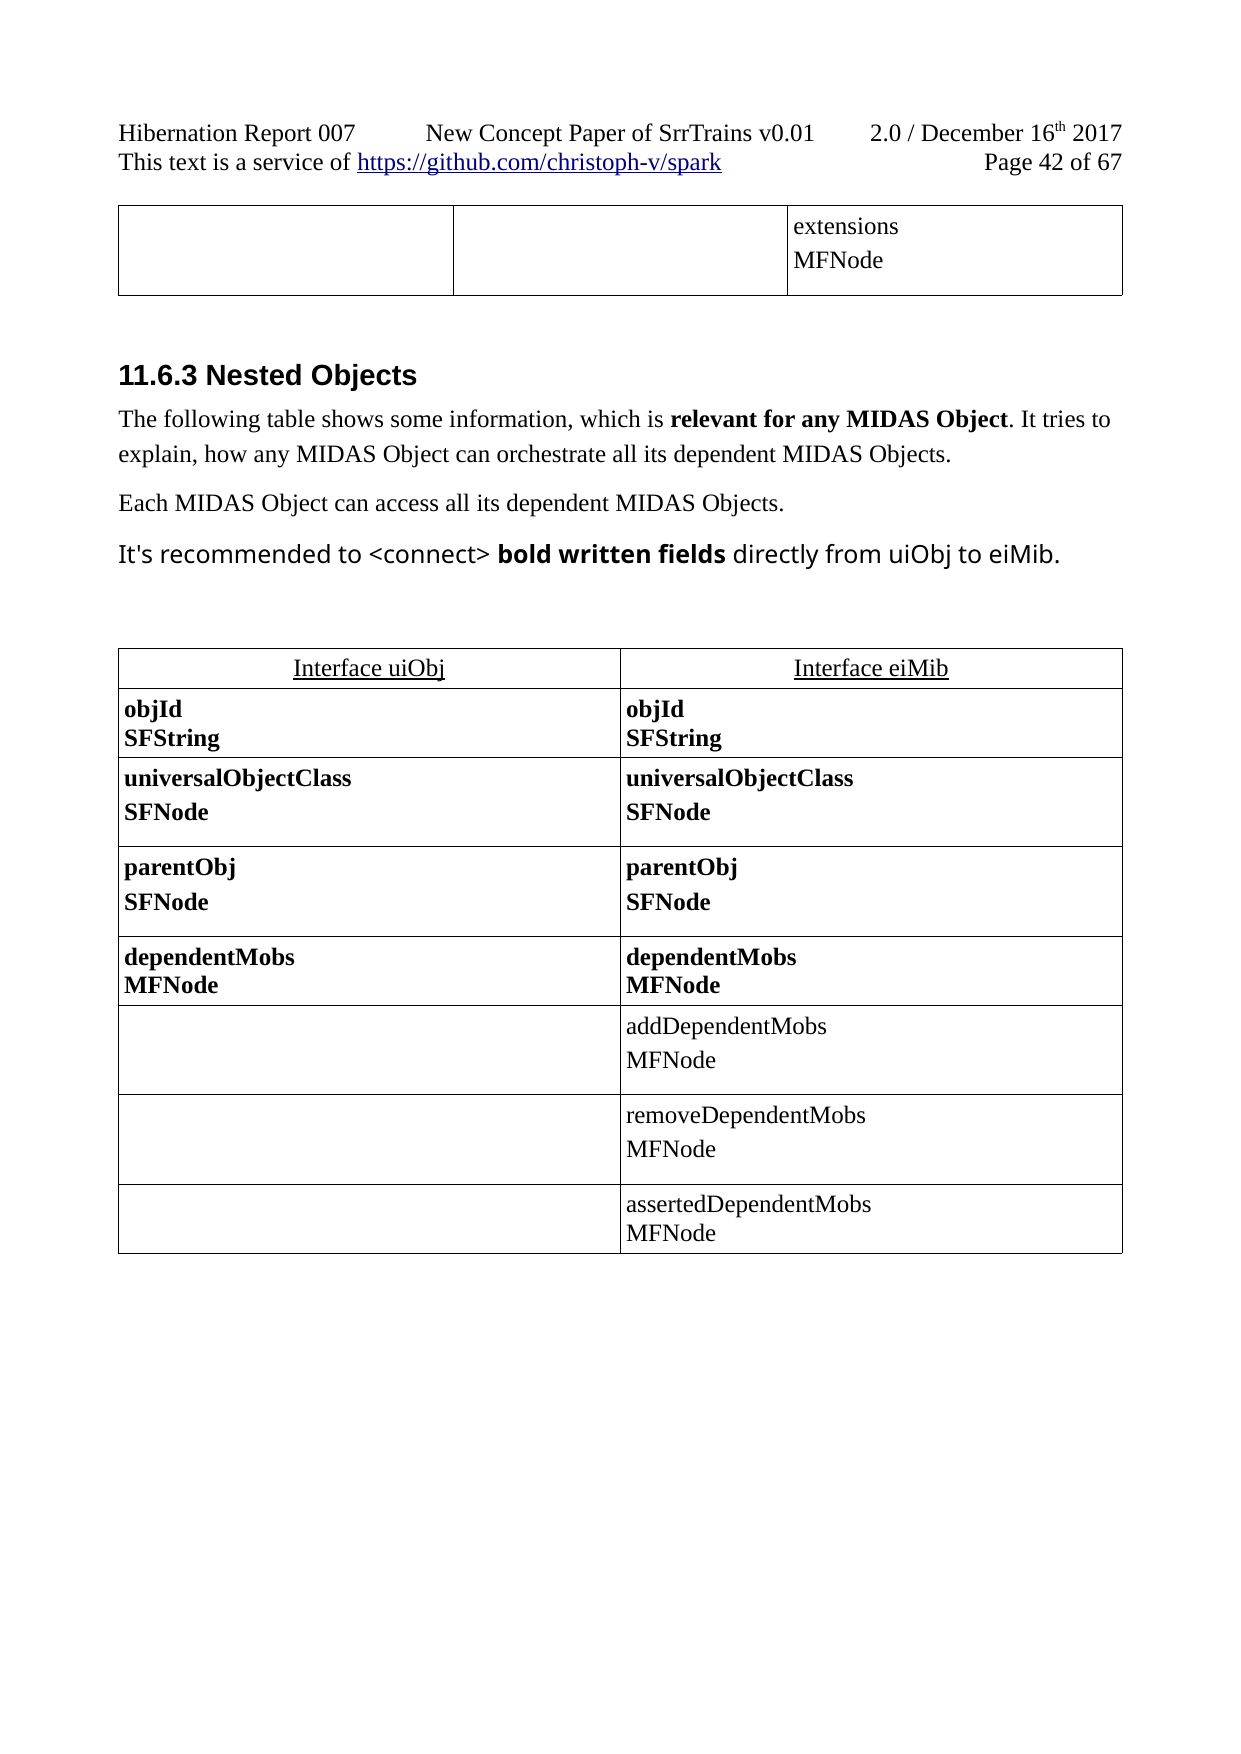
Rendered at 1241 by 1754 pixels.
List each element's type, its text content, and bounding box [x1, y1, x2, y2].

table_header Interface eiMib [621, 649, 1122, 688]
table_cell objId SFString [119, 689, 620, 757]
table_cell parentObj SFNode [621, 847, 1122, 936]
table_cell addDependentMobs MFNode [621, 1006, 1122, 1094]
table_cell [119, 1006, 620, 1094]
table_cell [119, 206, 453, 294]
table_cell [119, 1185, 620, 1253]
table_cell extensions MFNode [788, 206, 1122, 294]
text Each MIDAS Object can access all its dependent MIDAS Objects. [118, 488, 1122, 517]
text It's recommended to <connect> bold written fields directly from uiObj to eiMib. [118, 537, 1122, 571]
text The following table shows some information, which is relevant for any MIDAS Object. It tries to explain, how any MIDAS Object can orchestrate all its dependent MIDAS Objects. [118, 404, 1122, 467]
table_cell dependentMobs MFNode [621, 937, 1122, 1005]
table_cell removeDependentMobs MFNode [621, 1095, 1122, 1184]
table_cell objId SFString [621, 689, 1122, 757]
table_cell [119, 1095, 620, 1184]
table_cell [454, 206, 787, 294]
table_cell dependentMobs MFNode [119, 937, 620, 1005]
table_cell universalObjectClass SFNode [621, 758, 1122, 846]
table_cell parentObj SFNode [119, 847, 620, 936]
table_header Interface uiObj [119, 649, 620, 688]
table_cell universalObjectClass SFNode [119, 758, 620, 846]
table_cell assertedDependentMobs MFNode [621, 1185, 1122, 1253]
subtitle 11.6.3 Nested Objects [118, 358, 1122, 392]
